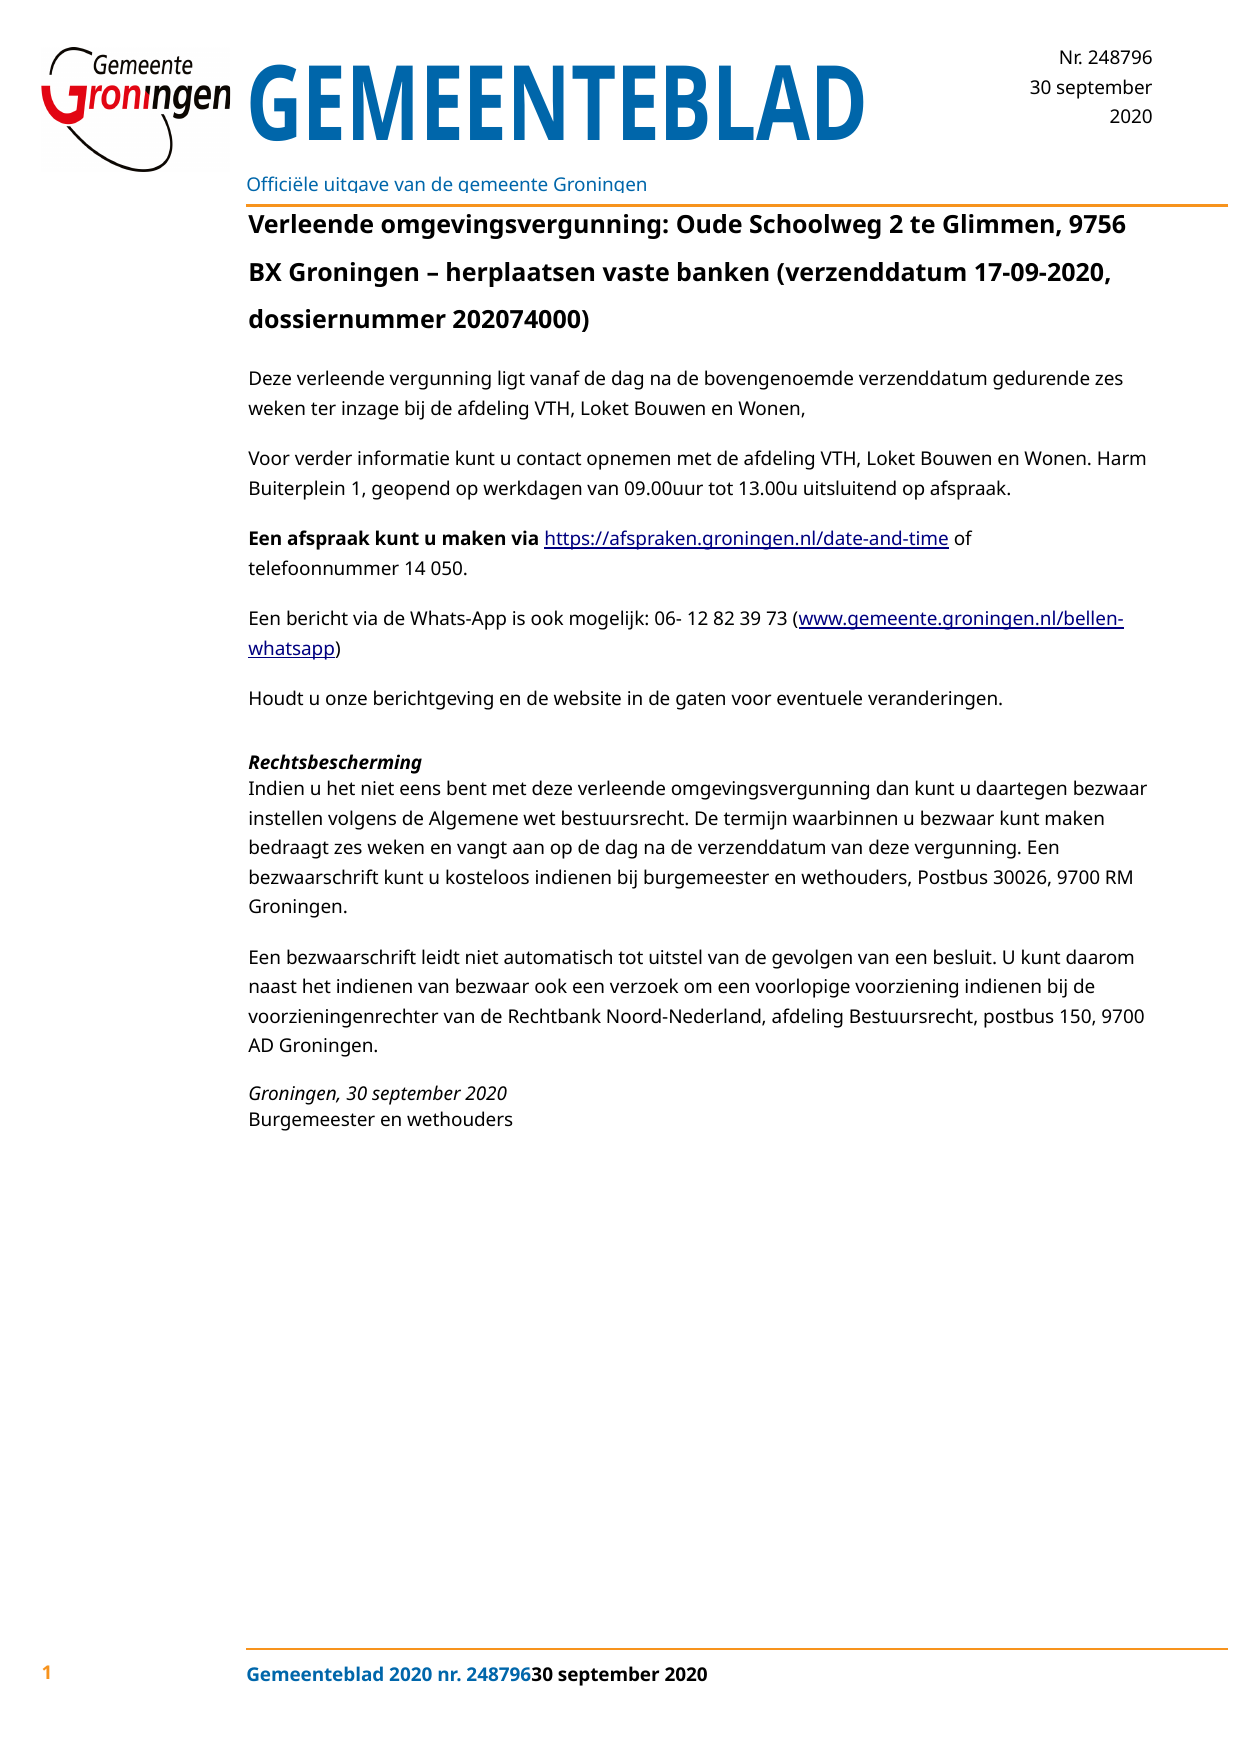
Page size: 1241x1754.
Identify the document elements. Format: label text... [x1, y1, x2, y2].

text Rechtsbescherming [248, 749, 1152, 775]
text Een bericht via de Whats-App is ook mogelijk: 06- 12 82 39 73 (www.gemeente.groningen.nl/bellen-whatsapp) [248, 606, 1152, 661]
text Een afspraak kunt u maken via https://afspraken.groningen.nl/date-and-time of telefoonnummer 14 050. [248, 526, 1152, 581]
text Deze verleende vergunning ligt vanaf de dag na de bovengenoemde verzenddatum gedurende zes weken ter inzage bij de afdeling VTH, Loket Bouwen en Wonen, [248, 366, 1152, 421]
picture [41, 47, 231, 172]
text Verleende omgevingsvergunning: Oude Schoolweg 2 te Glimmen, 9756 BX Groningen – herplaatsen vaste banken (verzenddatum 17-09-2020, dossiernummer 202074000) [248, 207, 1152, 336]
text Burgemeester en wethouders [248, 1106, 1152, 1132]
text Een bezwaarschrift leidt niet automatisch tot uitstel van de gevolgen van een besluit. U kunt daarom naast het indienen van bezwaar ook een verzoek om een voorlopige voorziening indienen bij de voorzieningenrechter van de Rechtbank Noord-Nederland, afdeling Bestuursrecht, postbus 150, 9700 AD Groningen. [248, 944, 1152, 1058]
text Indien u het niet eens bent met deze verleende omgevingsvergunning dan kunt u daartegen bezwaar instellen volgens de Algemene wet bestuursrecht. De termijn waarbinnen u bezwaar kunt maken bedraagt zes weken en vangt aan op de dag na de verzenddatum van deze vergunning. Een bezwaarschrift kunt u kosteloos indienen bij burgemeester en wethouders, Postbus 30026, 9700 RM Groningen. [248, 775, 1152, 919]
text Groningen, 30 september 2020 [248, 1081, 1152, 1106]
text Voor verder informatie kunt u contact opnemen met de afdeling VTH, Loket Bouwen en Wonen. Harm Buiterplein 1, geopend op werkdagen van 09.00uur tot 13.00u uitsluitend op afspraak. [248, 446, 1152, 501]
text Houdt u onze berichtgeving en de website in de gaten voor eventuele veranderingen. [248, 686, 1152, 711]
